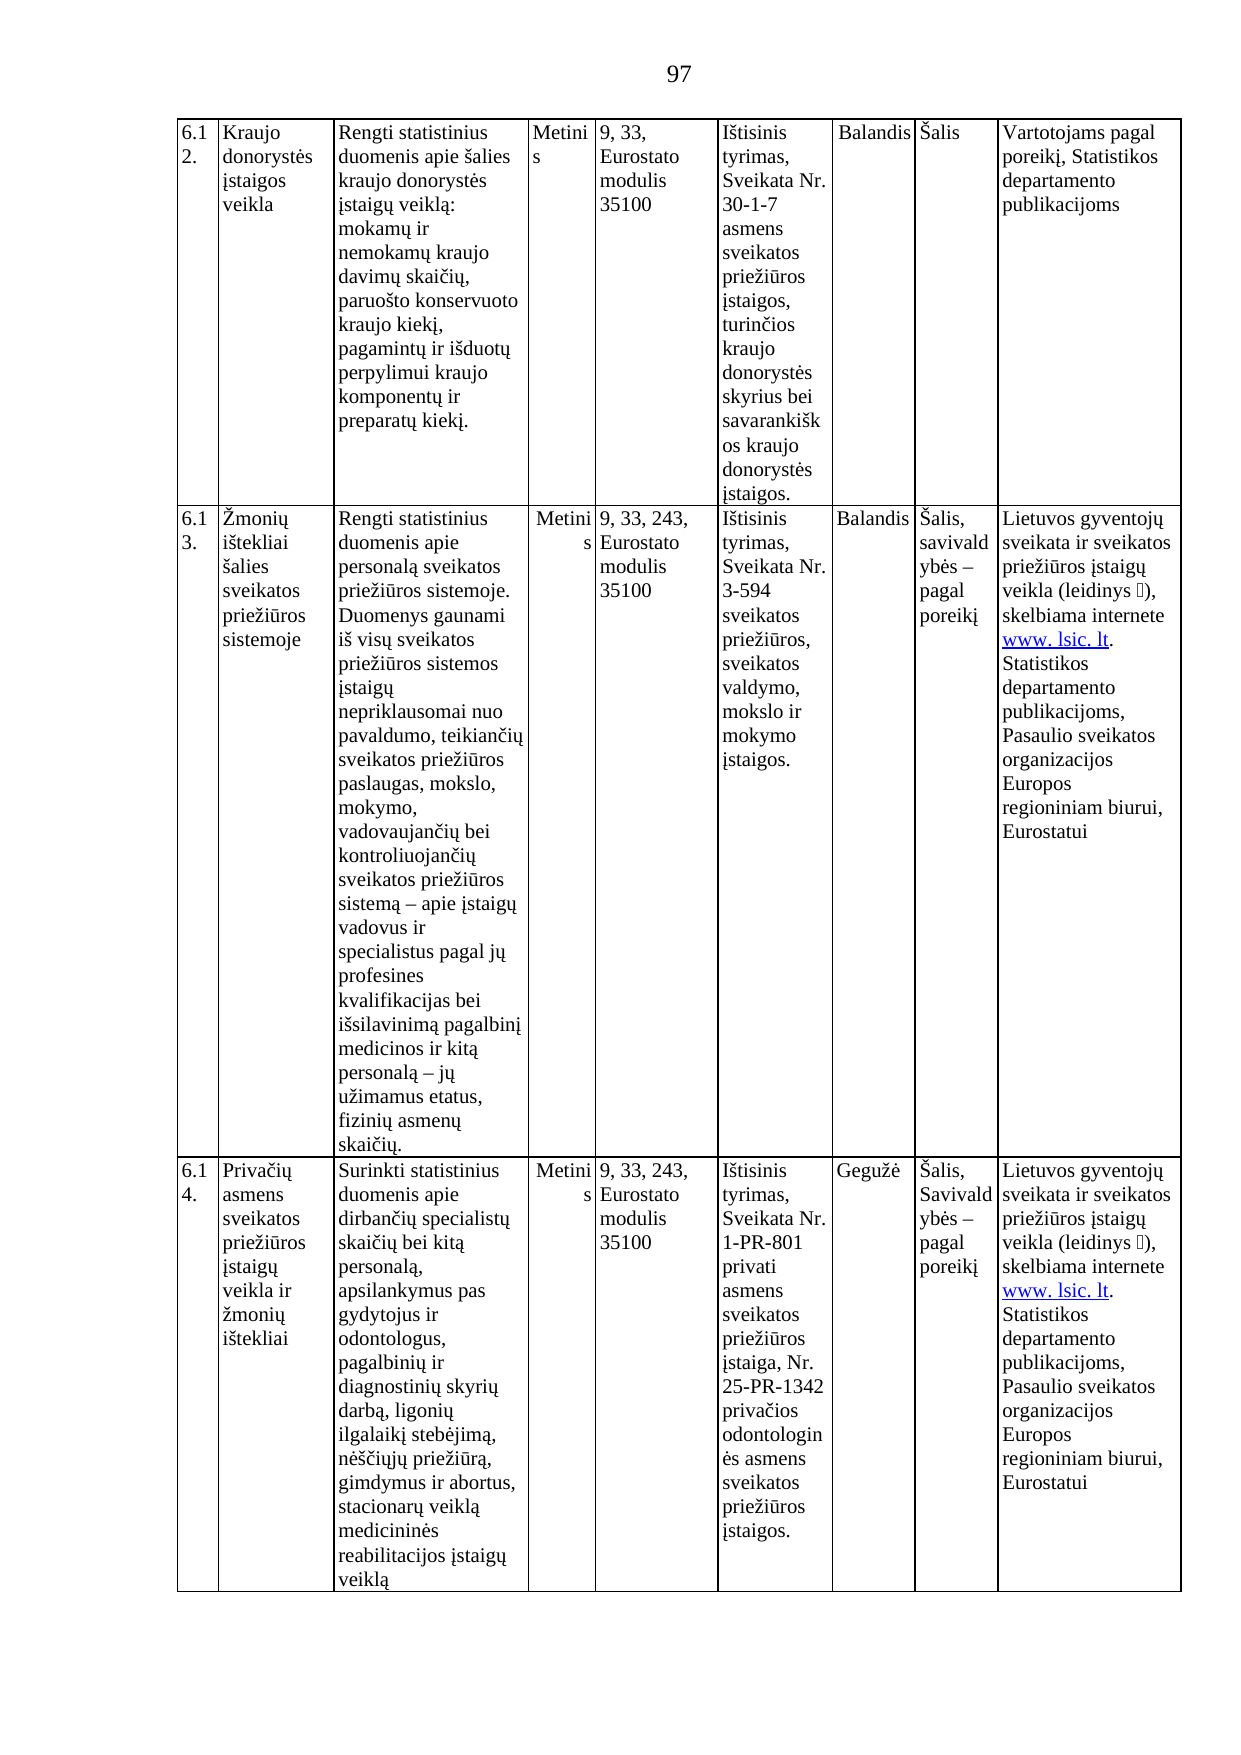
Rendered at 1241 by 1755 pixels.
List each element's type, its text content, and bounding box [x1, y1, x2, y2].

table_cell Lietuvos gyventojų sveikata ir sveikatos priežiūros įstaigų veikla (leidinys ), skelbiama internete www. lsic. lt. Statistikos departamento publikacijoms, Pasaulio sveikatos organizacijos Europos regioniniam biurui, Eurostatui [999, 1158, 1180, 1591]
table_cell Metinis [529, 120, 595, 505]
table_cell Ištisinis tyrimas, Sveikata Nr. 1-PR-801 privati asmens sveikatos priežiūros įstaiga, Nr. 25-PR-1342 privačios odontologinės asmens sveikatos priežiūros įstaigos. [719, 1158, 832, 1591]
table_cell Šalis, savivaldybės – pagal poreikį [916, 506, 997, 1156]
table_cell Kraujo donorystės įstaigos veikla [219, 120, 333, 505]
table_cell Šalis [916, 120, 997, 505]
table_cell Balandis [833, 120, 914, 505]
table_cell Balandis [833, 506, 914, 1156]
table_cell 6.12. [178, 120, 218, 505]
table_cell Vartotojams pagal poreikį, Statistikos departamento publikacijoms [999, 120, 1180, 505]
table_cell Lietuvos gyventojų sveikata ir sveikatos priežiūros įstaigų veikla (leidinys ), skelbiama internete www. lsic. lt. Statistikos departamento publikacijoms, Pasaulio sveikatos organizacijos Europos regioniniam biurui, Eurostatui [999, 506, 1180, 1156]
table_cell 9, 33, 243, Eurostato modulis 35100 [596, 506, 717, 1156]
table_cell 9, 33, Eurostato modulis 35100 [596, 120, 717, 505]
table_cell Metinis [529, 506, 595, 1156]
table_cell Žmonių ištekliai šalies sveikatos priežiūros sistemoje [219, 506, 333, 1156]
table_cell Metinis [529, 1158, 595, 1591]
table_cell Privačių asmens sveikatos priežiūros įstaigų veikla ir žmonių ištekliai [219, 1158, 333, 1591]
table_cell Gegužė [833, 1158, 914, 1591]
table_cell Ištisinis tyrimas, Sveikata Nr. 3-594 sveikatos priežiūros, sveikatos valdymo, mokslo ir mokymo įstaigos. [719, 506, 832, 1156]
table_cell Rengti statistinius duomenis apie šalies kraujo donorystės įstaigų veiklą: mokamų ir nemokamų kraujo davimų skaičių, paruošto konservuoto kraujo kiekį, pagamintų ir išduotų perpylimui kraujo komponentų ir preparatų kiekį. [335, 120, 528, 505]
table_cell Šalis, Savivaldybės – pagal poreikį [916, 1158, 997, 1591]
table_cell 6.13. [178, 506, 218, 1156]
table_cell 9, 33, 243, Eurostato modulis 35100 [596, 1158, 717, 1591]
table_cell 6.14. [178, 1158, 218, 1591]
